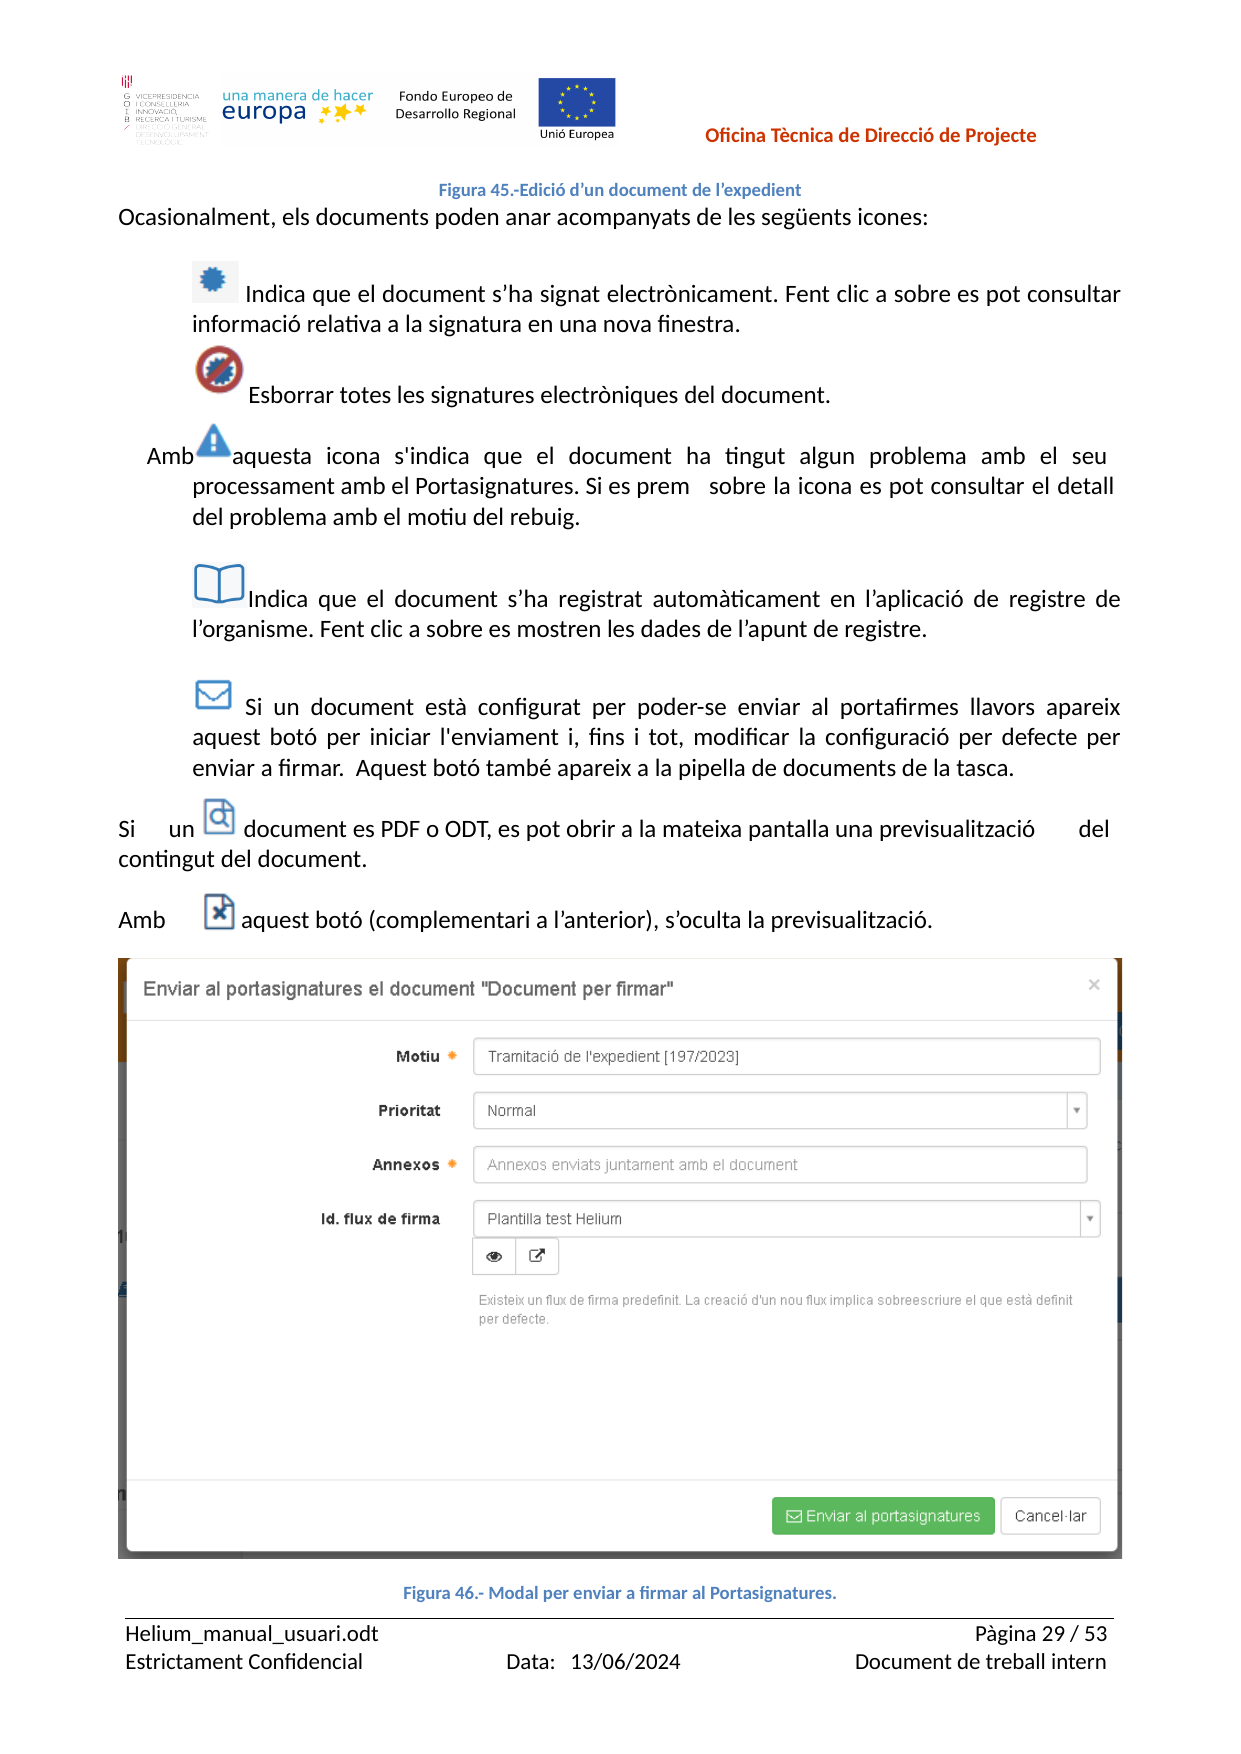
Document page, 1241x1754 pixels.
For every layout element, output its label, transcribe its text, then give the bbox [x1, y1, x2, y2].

text aquest botó (complementari a l’anterior), s’oculta la previsualització. [241, 904, 1122, 935]
picture [194, 421, 232, 462]
picture [192, 887, 241, 936]
text Indica que el document s’ha signat electrònicament. Fent clic a sobre es pot consultar informació relativa a la signatura en una nova finestra. [192, 262, 1122, 339]
picture [191, 562, 248, 608]
text Figura 45.-Edició d’un document de l’expedient [118, 178, 1122, 201]
text Figura 46.- Modal per enviar a firmar al Portasignatures. [118, 1581, 1122, 1604]
picture [191, 261, 239, 303]
text Si un document es PDF o ODT, es pot obrir a la mateixa pantalla una previsualització del contingut del document. [118, 813, 1122, 874]
picture [118, 958, 1123, 1559]
picture [118, 73, 213, 147]
picture [219, 73, 621, 147]
picture [191, 339, 249, 404]
text Amb aquesta icona s'indica que el document ha tingut algun problema amb el seu processament amb el Portasignatures. Si es prem sobre la icona es pot consultar el detall del problema amb el motiu del rebuig. [118, 440, 1122, 531]
text Indica que el document s’ha registrat automàticament en l’aplicació de registre de l’organisme. Fent clic a sobre es mostren les dades de l’apunt de registre. [192, 581, 1122, 644]
text Esborrar totes les signatures electròniques del document. [192, 377, 1122, 409]
picture [192, 674, 235, 716]
text Si un document està configurat per poder-se enviar al portafirmes llavors apareix aquest botó per iniciar l'enviament i, fins i tot, modificar la configuració per defecte per enviar a firmar. Aquest botó també apareix a la pipella de documents de la tasca. [192, 674, 1122, 782]
text Ocasionalment, els documents poden anar acompanyats de les següents icones: [118, 201, 1122, 231]
text Amb [118, 904, 192, 935]
picture [194, 791, 244, 844]
